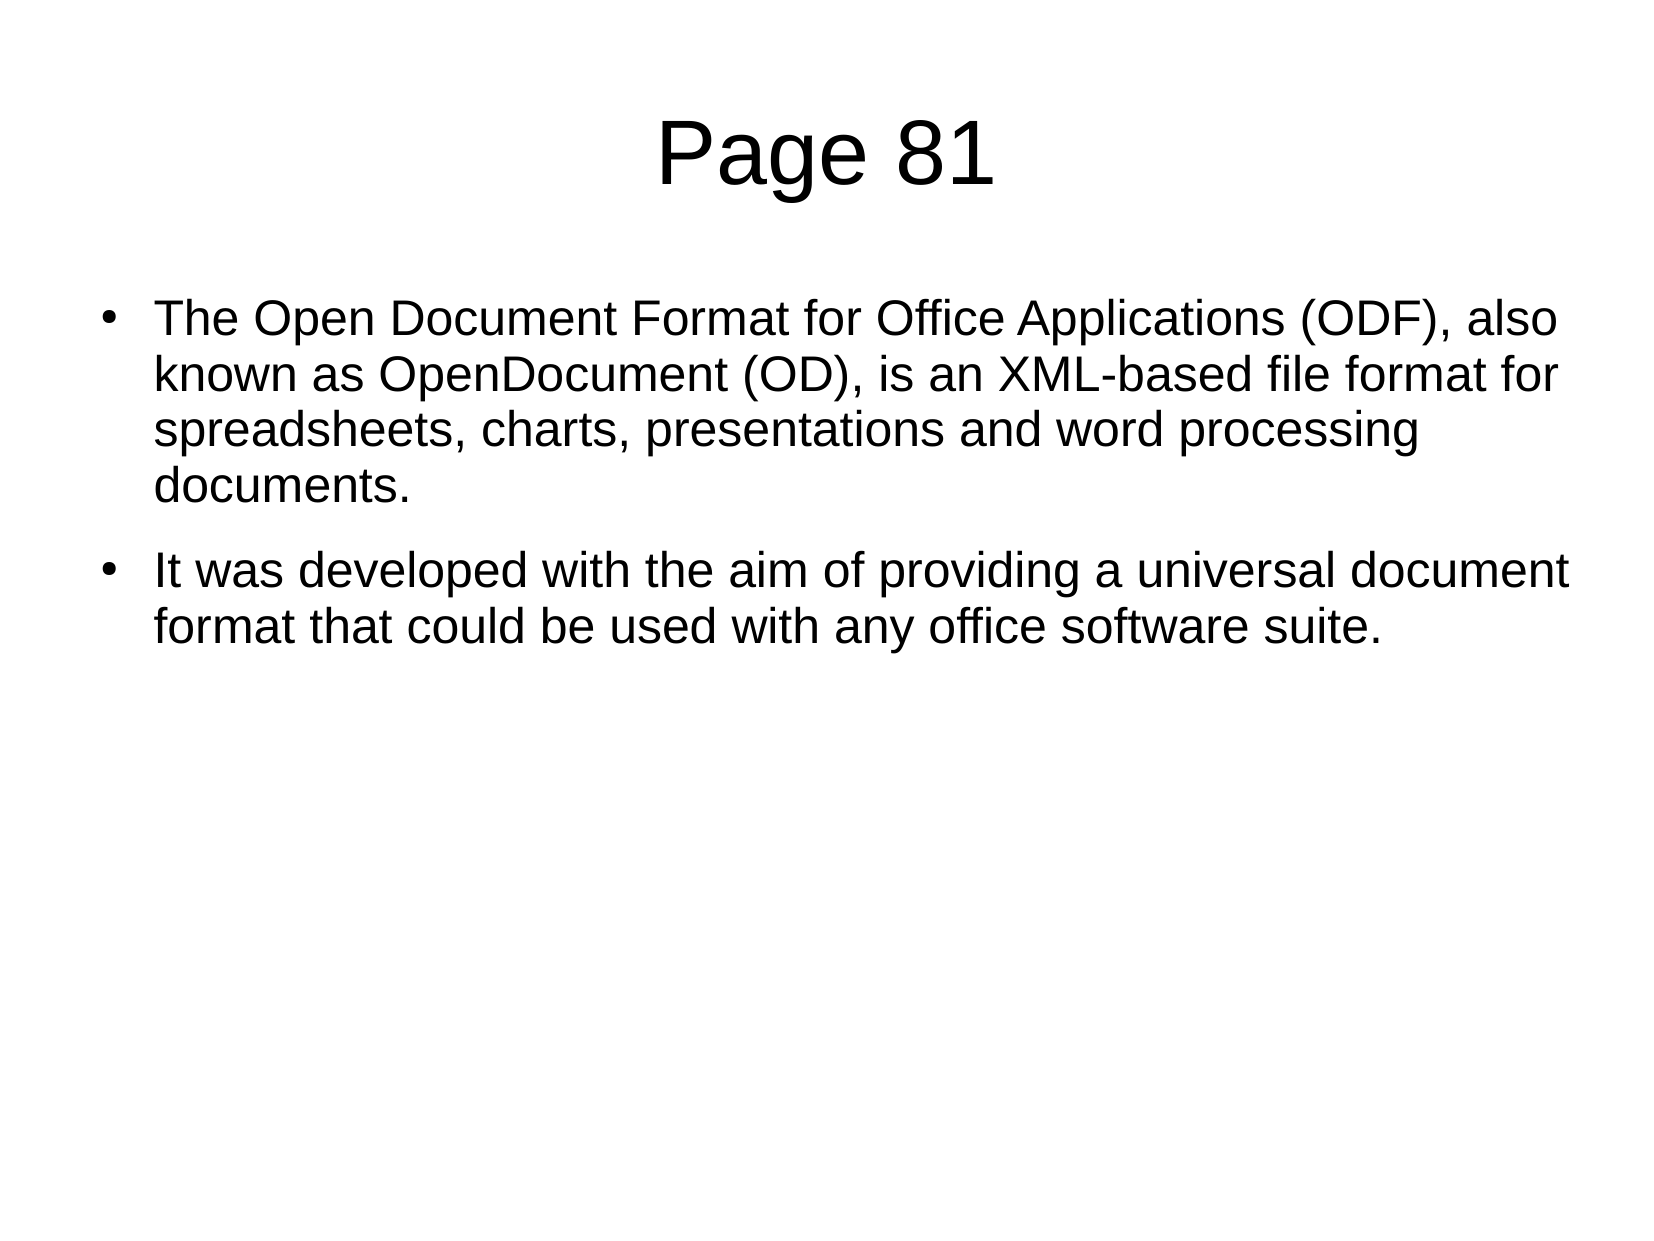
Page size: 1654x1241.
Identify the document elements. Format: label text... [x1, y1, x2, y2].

title Page 81 [82, 49, 1571, 257]
list The Open Document Format for Office Applications (ODF), also known as OpenDocument (OD), is an XML-based file format for spreadsheets, charts, presentations and word processing documents. It was developed with the aim of providing a universal document format that could be used with any office software suite. [82, 290, 1571, 1109]
